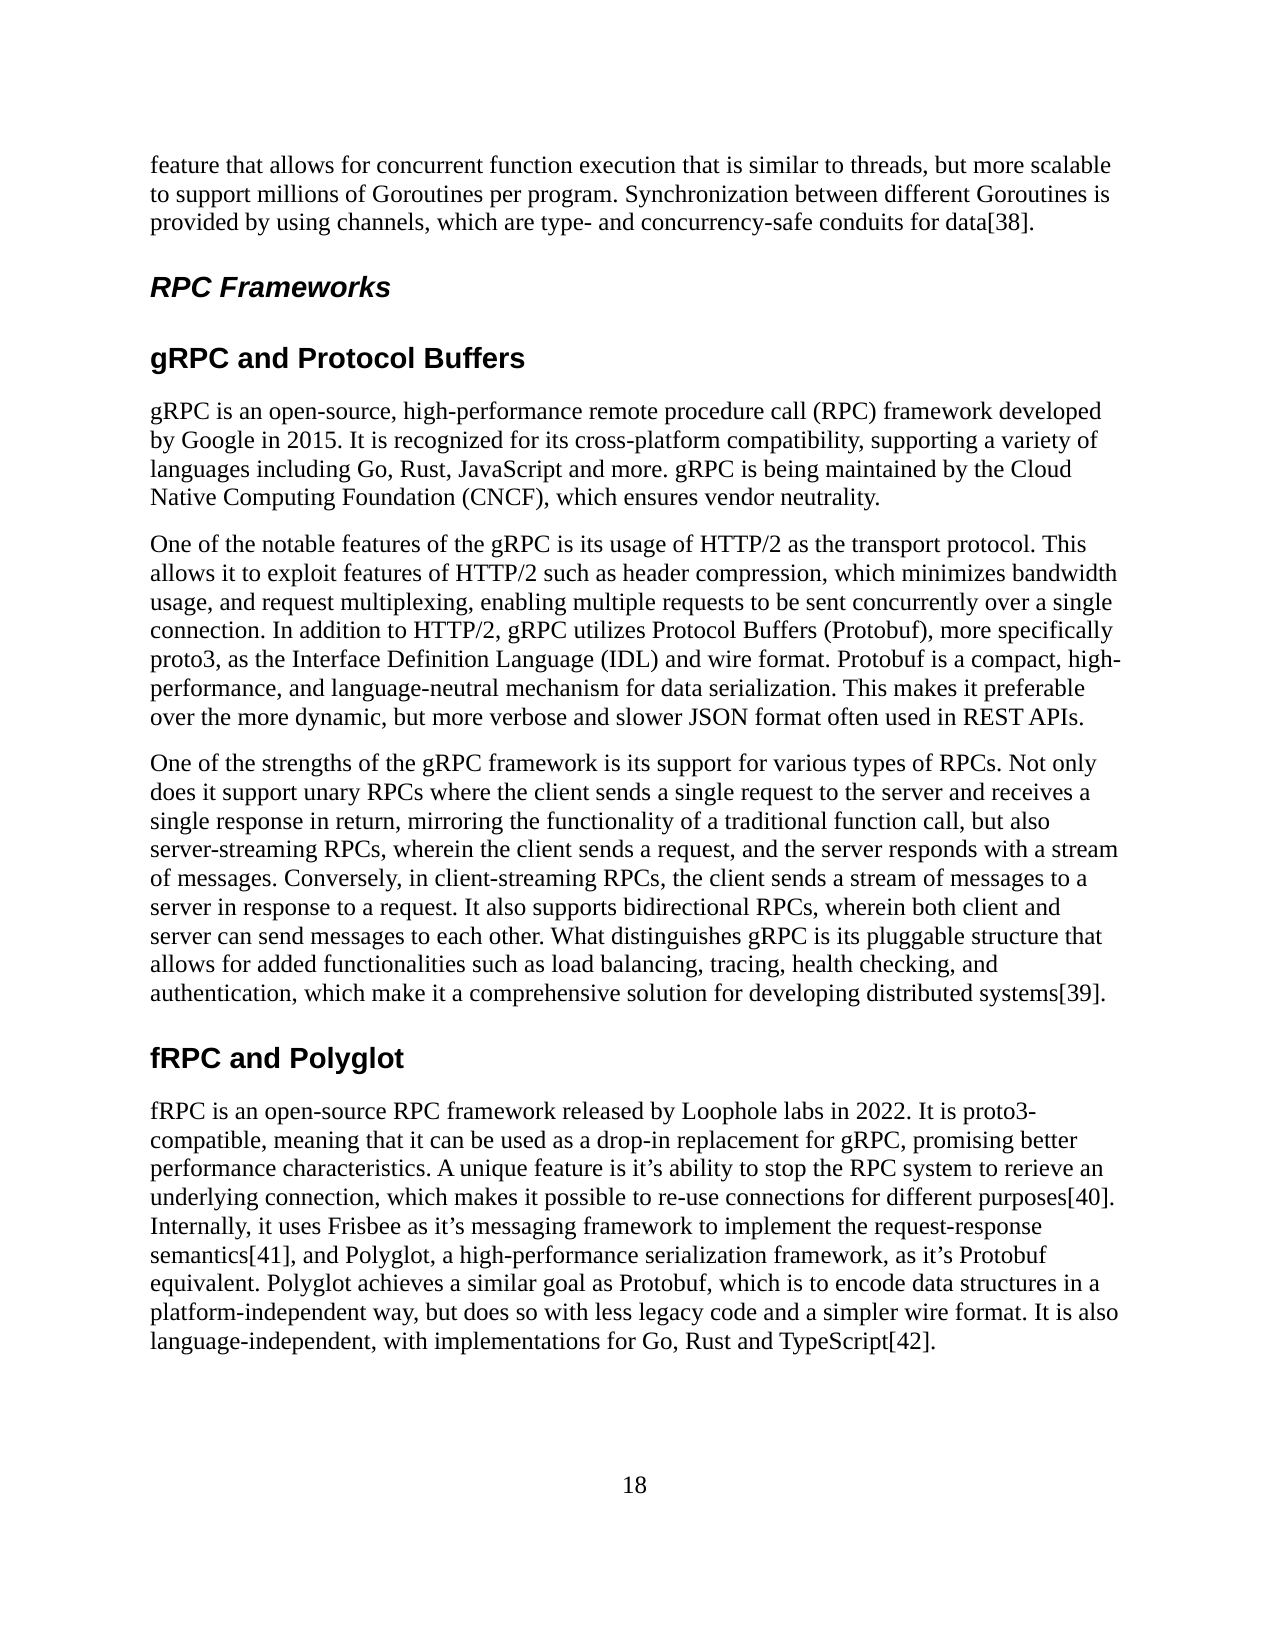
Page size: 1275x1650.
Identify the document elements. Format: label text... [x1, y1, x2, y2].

subtitle fRPC and Polyglot [150, 1041, 1125, 1074]
text One of the strengths of the gRPC framework is its support for various types of RPCs. Not only does it support unary RPCs where the client sends a single request to the server and receives a single response in return, mirroring the functionality of a traditional function call, but also server-streaming RPCs, wherein the client sends a request, and the server responds with a stream of messages. Conversely, in client-streaming RPCs, the client sends a stream of messages to a server in response to a request. It also supports bidirectional RPCs, wherein both client and server can send messages to each other. What distinguishes gRPC is its pluggable structure that allows for added functionalities such as load balancing, tracing, health checking, and authentication, which make it a comprehensive solution for developing distributed systems[39]. [150, 748, 1125, 1007]
text gRPC is an open-source, high-performance remote procedure call (RPC) framework developed by Google in 2015. It is recognized for its cross-platform compatibility, supporting a variety of languages including Go, Rust, JavaScript and more. gRPC is being maintained by the Cloud Native Computing Foundation (CNCF), which ensures vendor neutrality. [150, 396, 1125, 511]
text feature that allows for concurrent function execution that is similar to threads, but more scalable to support millions of Goroutines per program. Synchronization between different Goroutines is provided by using channels, which are type- and concurrency-safe conduits for data[38]. [150, 150, 1125, 236]
subtitle RPC Frameworks [150, 270, 1125, 304]
subtitle gRPC and Protocol Buffers [150, 341, 1125, 375]
text One of the notable features of the gRPC is its usage of HTTP/2 as the transport protocol. This allows it to exploit features of HTTP/2 such as header compression, which minimizes bandwidth usage, and request multiplexing, enabling multiple requests to be sent concurrently over a single connection. In addition to HTTP/2, gRPC utilizes Protocol Buffers (Protobuf), more specifically proto3, as the Interface Definition Language (IDL) and wire format. Protobuf is a compact, high-performance, and language-neutral mechanism for data serialization. This makes it preferable over the more dynamic, but more verbose and slower JSON format often used in REST APIs. [150, 529, 1125, 730]
text fRPC is an open-source RPC framework released by Loophole labs in 2022. It is proto3-compatible, meaning that it can be used as a drop-in replacement for gRPC, promising better performance characteristics. A unique feature is it’s ability to stop the RPC system to rerieve an underlying connection, which makes it possible to re-use connections for different purposes[40]. Internally, it uses Frisbee as it’s messaging framework to implement the request-response semantics[41], and Polyglot, a high-performance serialization framework, as it’s Protobuf equivalent. Polyglot achieves a similar goal as Protobuf, which is to encode data structures in a platform-independent way, but does so with less legacy code and a simpler wire format. It is also language-independent, with implementations for Go, Rust and TypeScript[42]. [150, 1096, 1125, 1355]
